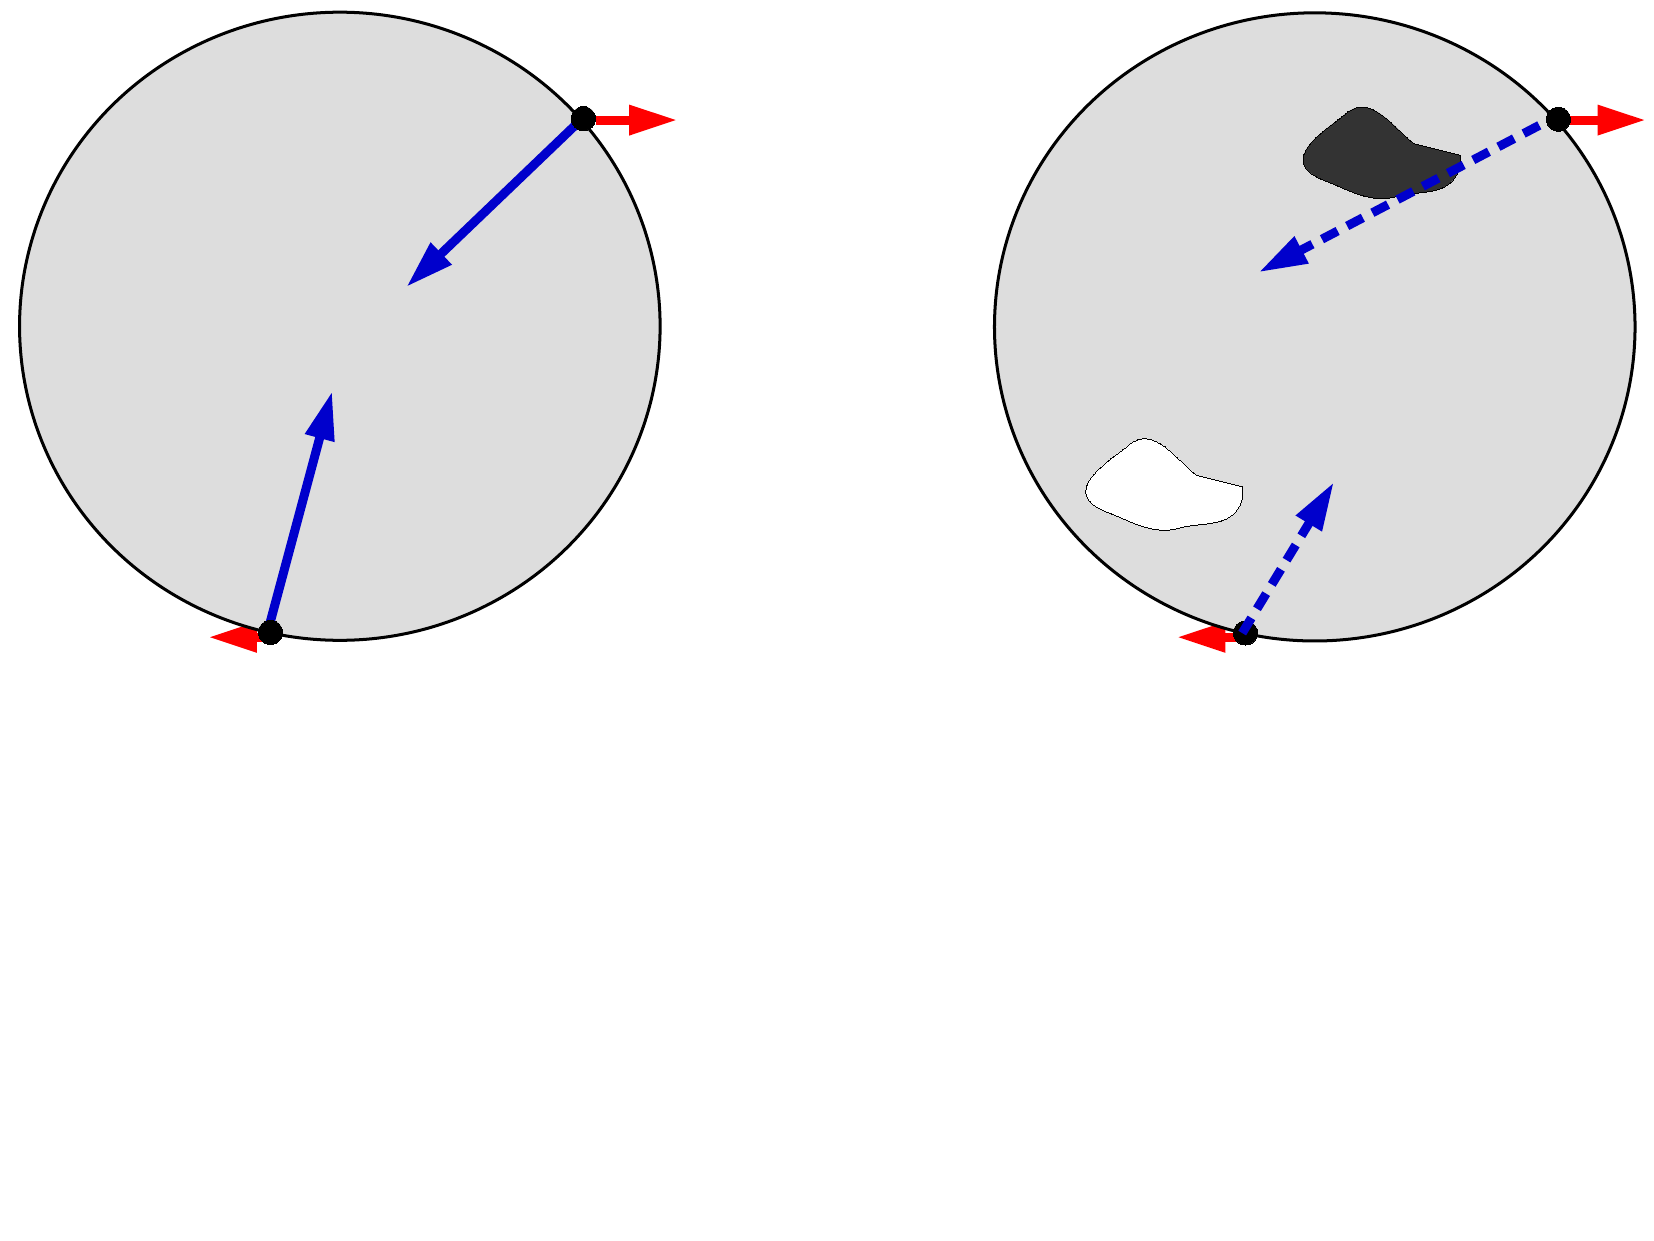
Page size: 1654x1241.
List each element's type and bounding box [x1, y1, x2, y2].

text_box [19, 12, 661, 645]
text_box [994, 12, 1636, 646]
